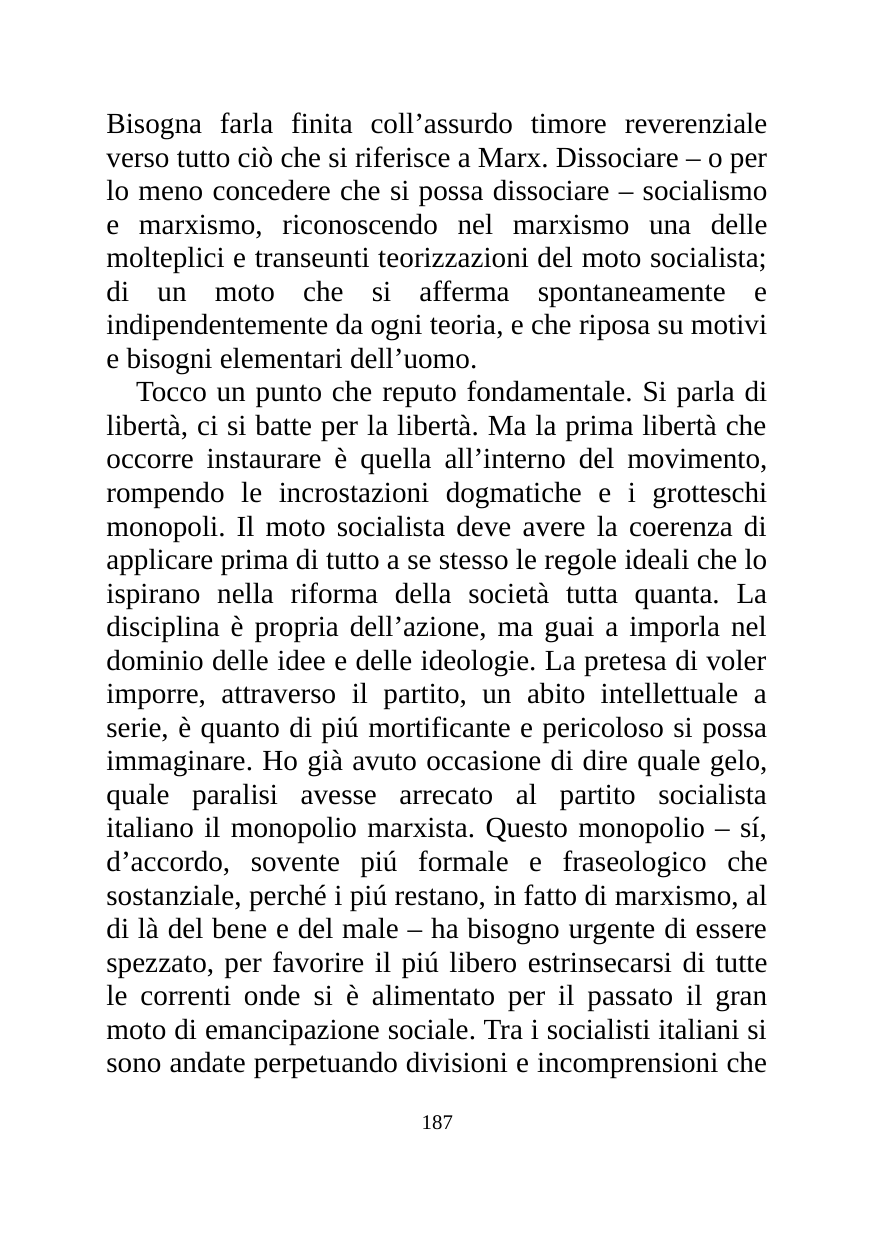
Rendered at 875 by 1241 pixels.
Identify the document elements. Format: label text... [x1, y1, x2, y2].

text Tocco un punto che reputo fondamentale. Si parla di libertà, ci si batte per la libertà. Ma la prima libertà che occorre instaurare è quella all’interno del movimento, rompendo le incrostazioni dogmatiche e i grotteschi monopoli. Il moto socialista deve avere la coerenza di applicare prima di tutto a se stesso le regole ideali che lo ispirano nella riforma della società tutta quanta. La disciplina è propria dell’azione, ma guai a imporla nel dominio delle idee e delle ideologie. La pretesa di voler imporre, attraverso il partito, un abito intellettuale a serie, è quanto di piú mortificante e pericoloso si possa immaginare. Ho già avuto occasione di dire quale gelo, quale paralisi avesse arrecato al partito socialista italiano il monopolio marxista. Questo monopolio – sí, d’accordo, sovente piú formale e fraseologico che sostanziale, perché i piú restano, in fatto di marxismo, al di là del bene e del male – ha bisogno urgente di essere spezzato, per favorire il piú libero estrinsecarsi di tutte le correnti onde si è alimentato per il passato il gran moto di emancipazione sociale. Tra i socialisti italiani si sono andate perpetuando divisioni e incomprensioni che [106, 374, 768, 1079]
text Bisogna farla finita coll’assurdo timore reverenziale verso tutto ciò che si riferisce a Marx. Dissociare – o per lo meno concedere che si possa dissociare – socialismo e marxismo, riconoscendo nel marxismo una delle molteplici e transeunti teorizzazioni del moto socialista; di un moto che si afferma spontaneamente e indipendentemente da ogni teoria, e che riposa su motivi e bisogni elementari dell’uomo. [106, 106, 768, 374]
